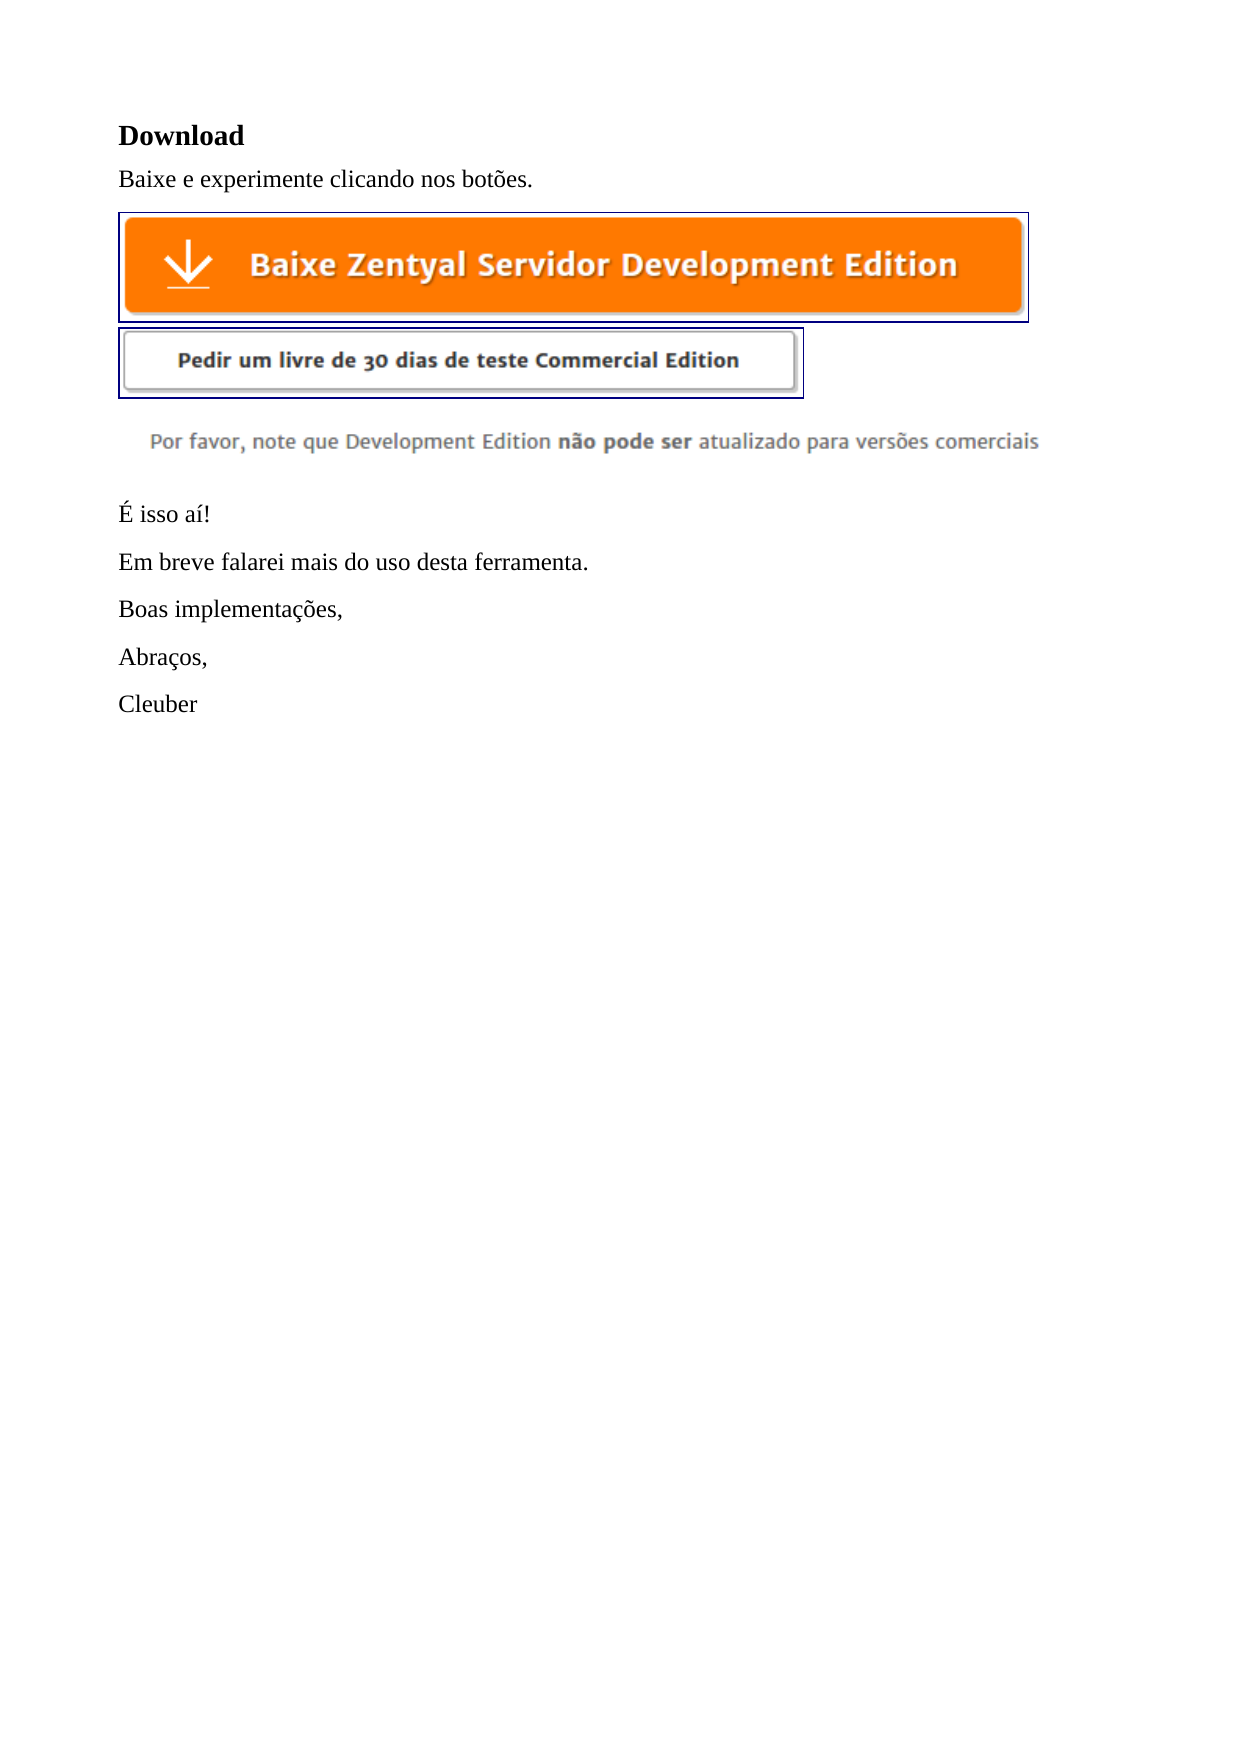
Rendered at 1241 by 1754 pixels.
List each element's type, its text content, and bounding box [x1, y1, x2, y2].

text Abraços, [118, 642, 1122, 671]
picture [118, 417, 1162, 481]
picture [120, 329, 803, 397]
picture [120, 213, 1028, 321]
subtitle Download [118, 118, 1122, 152]
text Baixe e experimente clicando nos botões. [118, 164, 1122, 193]
text Boas implementações, [118, 594, 1122, 623]
text Cleuber [118, 689, 1122, 718]
text É isso aí! [118, 499, 1122, 528]
text Em breve falarei mais do uso desta ferramenta. [118, 547, 1122, 575]
